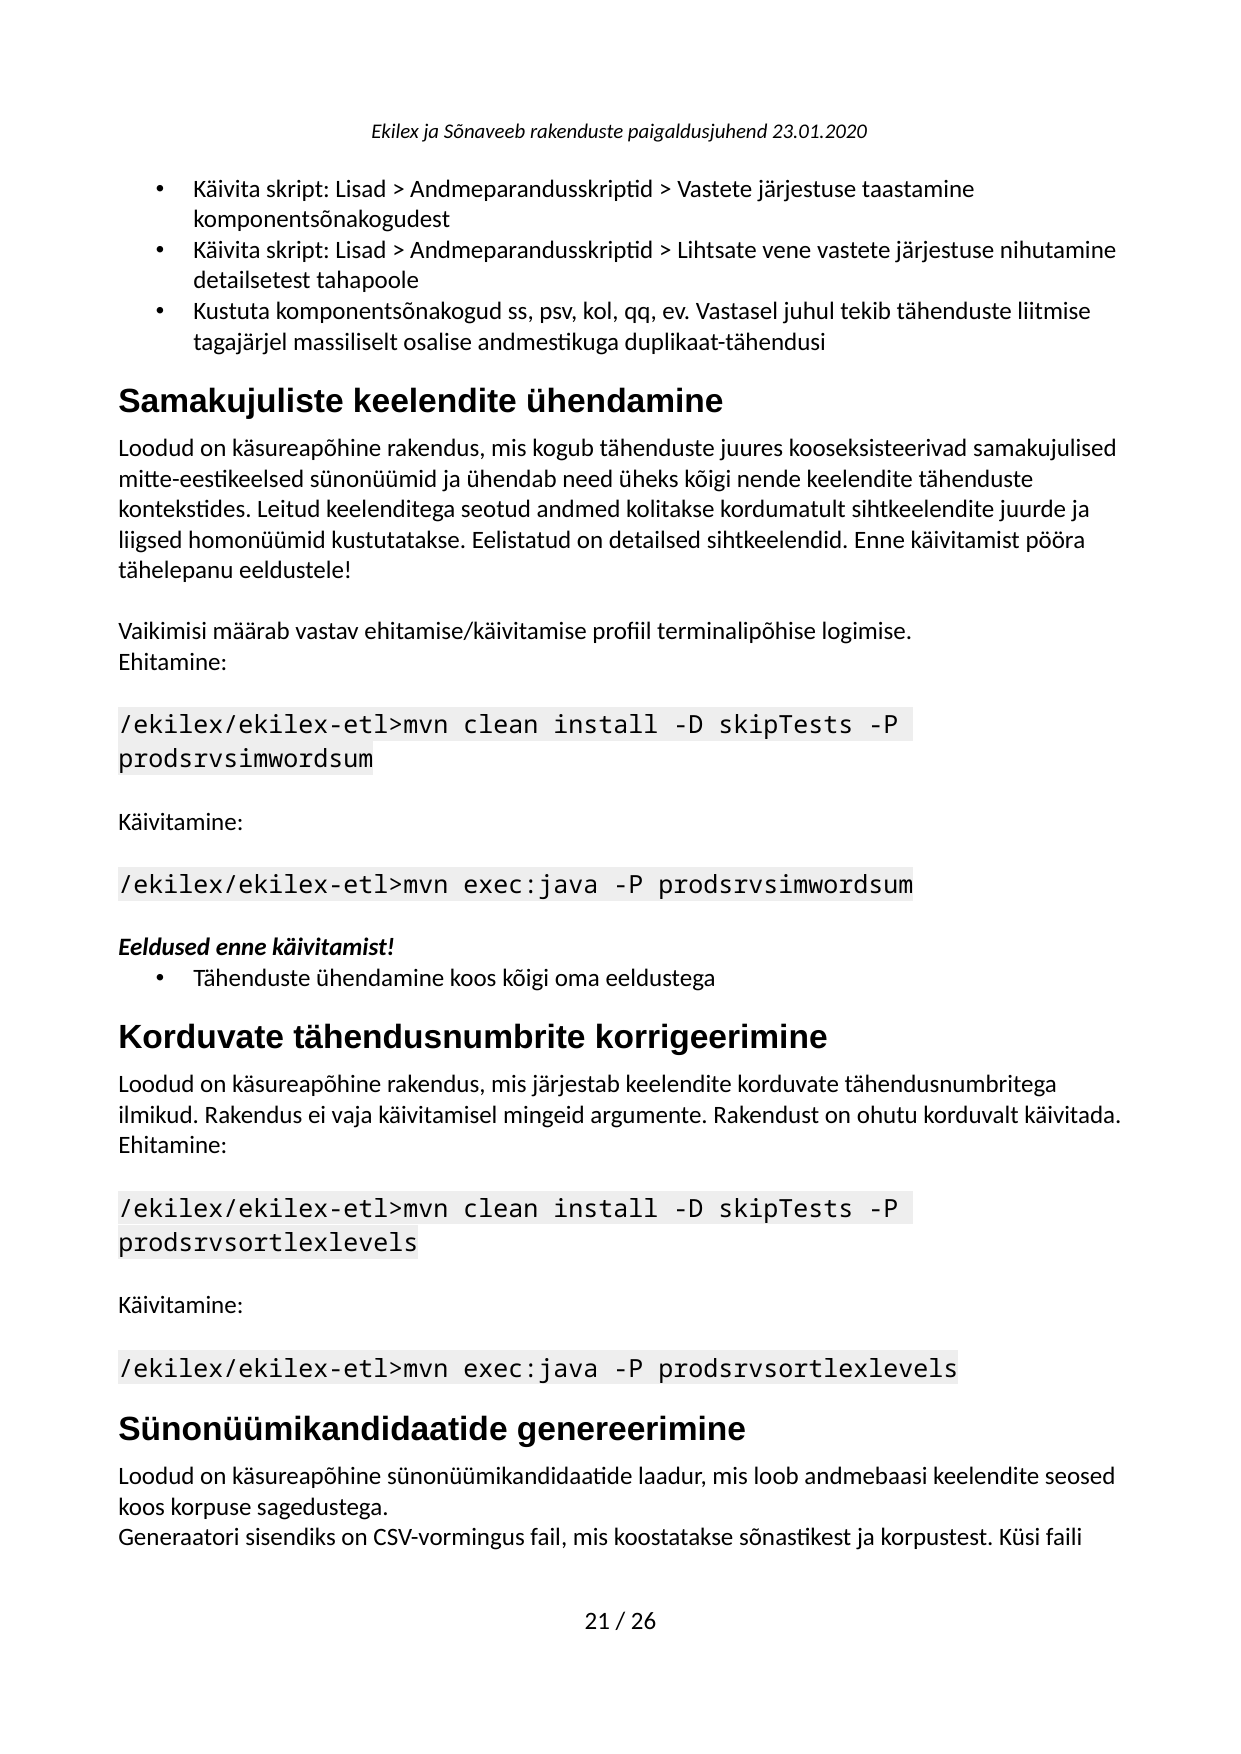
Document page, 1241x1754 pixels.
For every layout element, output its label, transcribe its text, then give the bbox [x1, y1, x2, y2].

text Ehitamine: [118, 646, 1122, 676]
text /ekilex/ekilex-etl>mvn exec:java -P prodsrvsimwordsum [118, 867, 1122, 901]
text Käivitamine: [118, 1289, 1122, 1320]
text Vaikimisi määrab vastav ehitamise/käivitamise profiil terminalipõhise logimise. [118, 615, 1122, 646]
list Kustuta komponentsõnakogud ss, psv, kol, qq, ev. Vastasel juhul tekib tähenduste liitmise tagajärjel massiliselt osalise andmestikuga duplikaat-tähendusi [156, 295, 1122, 356]
text Ehitamine: [118, 1129, 1122, 1160]
text Loodud on käsureapõhine sünonüümikandidaatide laadur, mis loob andmebaasi keelendite seosed koos korpuse sagedustega. [118, 1460, 1122, 1521]
text Eeldused enne käivitamist! [118, 931, 1122, 962]
text /ekilex/ekilex-etl>mvn exec:java -P prodsrvsortlexlevels [118, 1350, 1122, 1384]
text Loodud on käsureapõhine rakendus, mis järjestab keelendite korduvate tähendusnumbritega ilmikud. Rakendus ei vaja käivitamisel mingeid argumente. Rakendust on ohutu korduvalt käivitada. [118, 1068, 1122, 1129]
text Käivitamine: [118, 806, 1122, 836]
text Generaatori sisendiks on CSV-vormingus fail, mis koostatakse sõnastikest ja korpustest. Küsi faili [118, 1521, 1122, 1552]
list Käivita skript: Lisad > Andmeparandusskriptid > Lihtsate vene vastete järjestuse nihutamine detailsetest tahapoole [156, 234, 1122, 295]
list Tähenduste ühendamine koos kõigi oma eeldustega [156, 962, 1122, 992]
text /ekilex/ekilex-etl>mvn clean install -D skipTests -P prodsrvsimwordsum [118, 707, 1122, 775]
subtitle Korduvate tähendusnumbrite korrigeerimine [118, 1017, 1122, 1056]
subtitle Sünonüümikandidaatide genereerimine [118, 1409, 1122, 1448]
text Loodud on käsureapõhine rakendus, mis kogub tähenduste juures kooseksisteerivad samakujulised mitte-eestikeelsed sünonüümid ja ühendab need üheks kõigi nende keelendite tähenduste kontekstides. Leitud keelenditega seotud andmed kolitakse kordumatult sihtkeelendite juurde ja liigsed homonüümid kustutatakse. Eelistatud on detailsed sihtkeelendid. Enne käivitamist pööra tähelepanu eeldustele! [118, 432, 1122, 585]
text /ekilex/ekilex-etl>mvn clean install -D skipTests -P prodsrvsortlexlevels [118, 1191, 1122, 1259]
list Käivita skript: Lisad > Andmeparandusskriptid > Vastete järjestuse taastamine komponentsõnakogudest [156, 173, 1122, 234]
subtitle Samakujuliste keelendite ühendamine [118, 381, 1122, 420]
